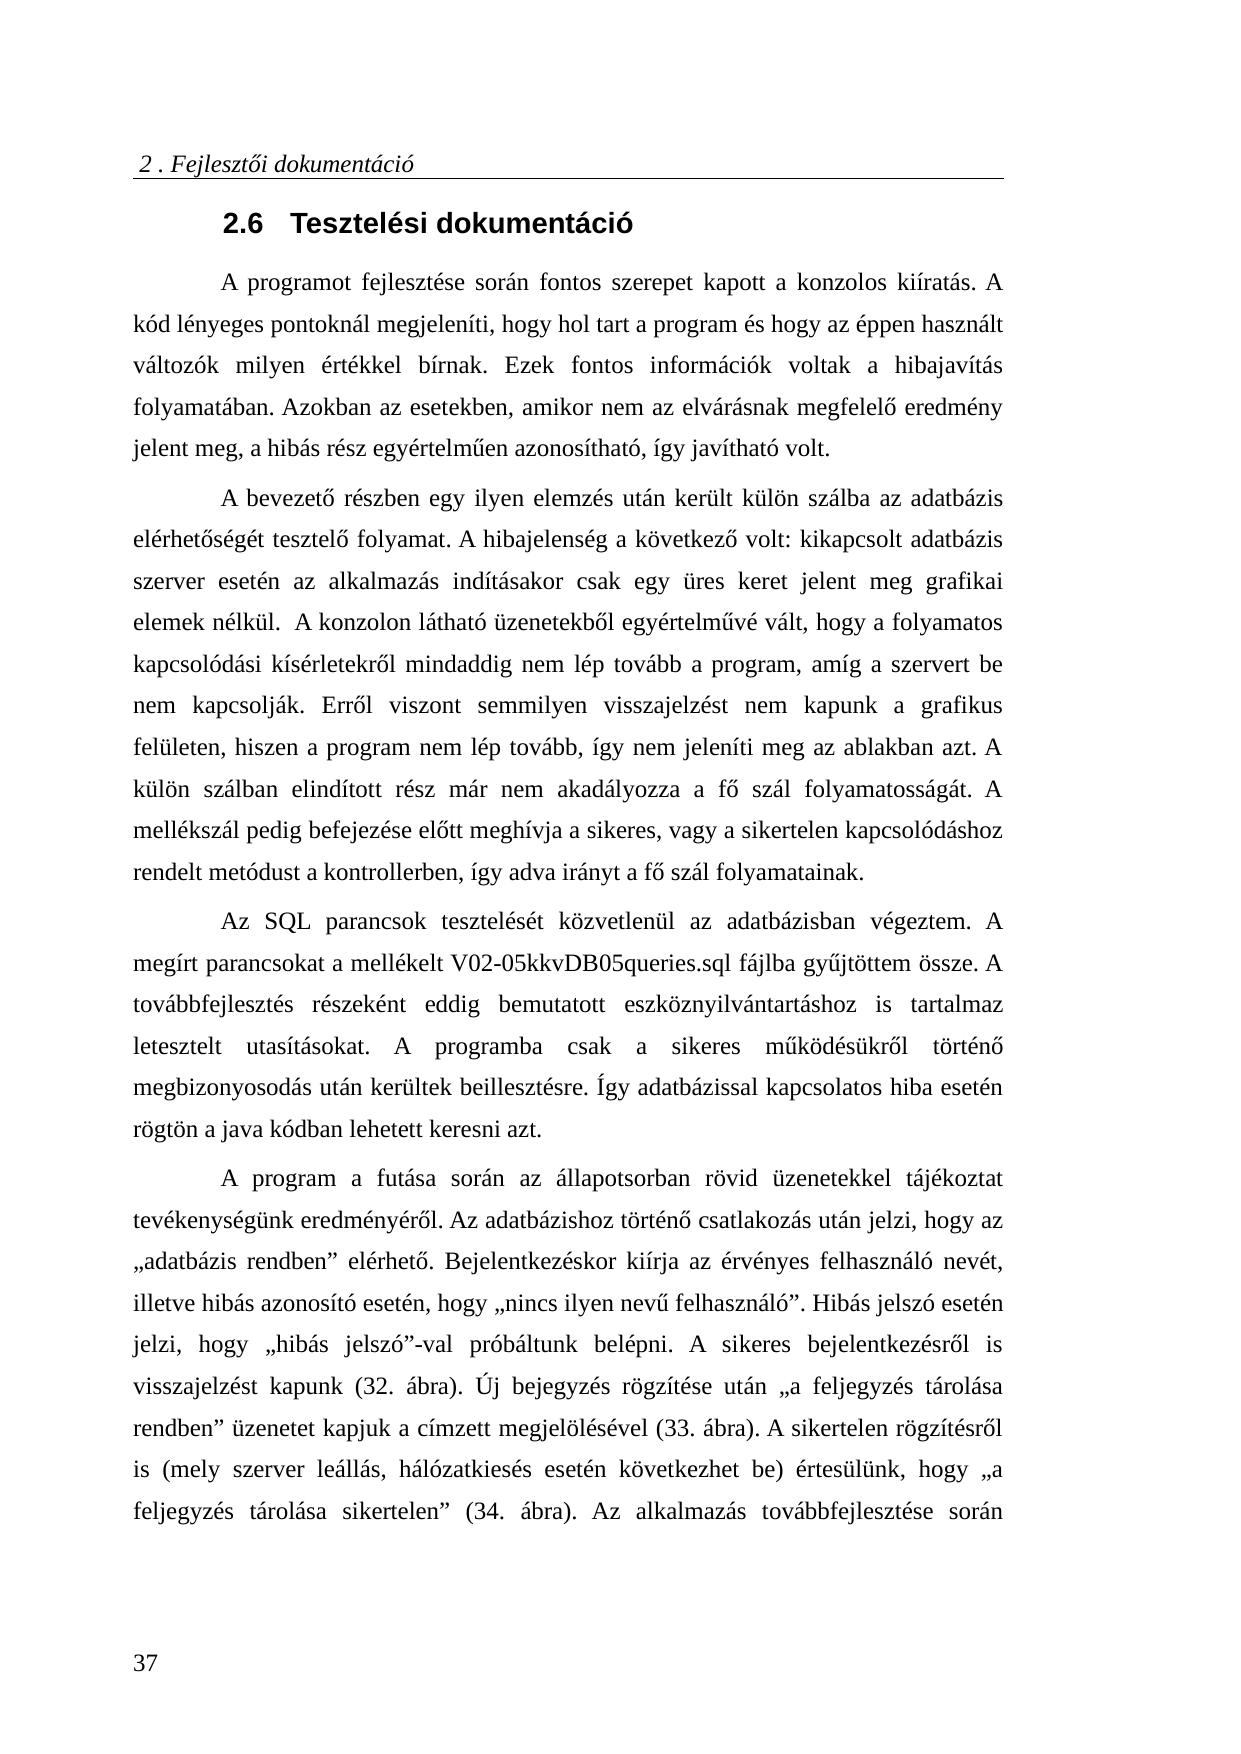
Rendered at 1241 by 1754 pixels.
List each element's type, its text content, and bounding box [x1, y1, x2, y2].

text A program a futása során az állapotsorban rövid üzenetekkel tájékoztat tevékenységünk eredményéről. Az adatbázishoz történő csatlakozás után jelzi, hogy az „adatbázis rendben” elérhető. Bejelentkezéskor kiírja az érvényes felhasználó nevét, illetve hibás azonosító esetén, hogy „nincs ilyen nevű felhasználó”. Hibás jelszó esetén jelzi, hogy „hibás jelszó”-val próbáltunk belépni. A sikeres bejelentkezésről is visszajelzést kapunk (32. ábra). Új bejegyzés rögzítése után „a feljegyzés tárolása rendben” üzenetet kapjuk a címzett megjelölésével (33. ábra). A sikertelen rögzítésről is (mely szerver leállás, hálózatkiesés esetén következhet be) értesülünk, hogy „a feljegyzés tárolása sikertelen” (34. ábra). Az alkalmazás továbbfejlesztése során [133, 1164, 1004, 1524]
subtitle Tesztelési dokumentáció [272, 207, 1004, 240]
text Az SQL parancsok tesztelését közvetlenül az adatbázisban végeztem. A megírt parancsokat a mellékelt V02-05kkvDB05queries.sql fájlba gyűjtöttem össze. A továbbfejlesztés részeként eddig bemutatott eszköznyilvántartáshoz is tartalmaz letesztelt utasításokat. A programba csak a sikeres működésükről történő megbizonyosodás után kerültek beillesztésre. Így adatbázissal kapcsolatos hiba esetén rögtön a java kódban lehetett keresni azt. [133, 907, 1004, 1143]
text A bevezető részben egy ilyen elemzés után került külön szálba az adatbázis elérhetőségét tesztelő folyamat. A hibajelenség a következő volt: kikapcsolt adatbázis szerver esetén az alkalmazás indításakor csak egy üres keret jelent meg grafikai elemek nélkül. A konzolon látható üzenetekből egyértelművé vált, hogy a folyamatos kapcsolódási kísérletekről mindaddig nem lép tovább a program, amíg a szervert be nem kapcsolják. Erről viszont semmilyen visszajelzést nem kapunk a grafikus felületen, hiszen a program nem lép tovább, így nem jeleníti meg az ablakban azt. A külön szálban elindított rész már nem akadályozza a fő szál folyamatosságát. A mellékszál pedig befejezése előtt meghívja a sikeres, vagy a sikertelen kapcsolódáshoz rendelt metódust a kontrollerben, így adva irányt a fő szál folyamatainak. [133, 484, 1004, 886]
text A programot fejlesztése során fontos szerepet kapott a konzolos kiíratás. A kód lényeges pontoknál megjeleníti, hogy hol tart a program és hogy az éppen használt változók milyen értékkel bírnak. Ezek fontos információk voltak a hibajavítás folyamatában. Azokban az esetekben, amikor nem az elvárásnak megfelelő eredmény jelent meg, a hibás rész egyértelműen azonosítható, így javítható volt. [133, 268, 1004, 462]
